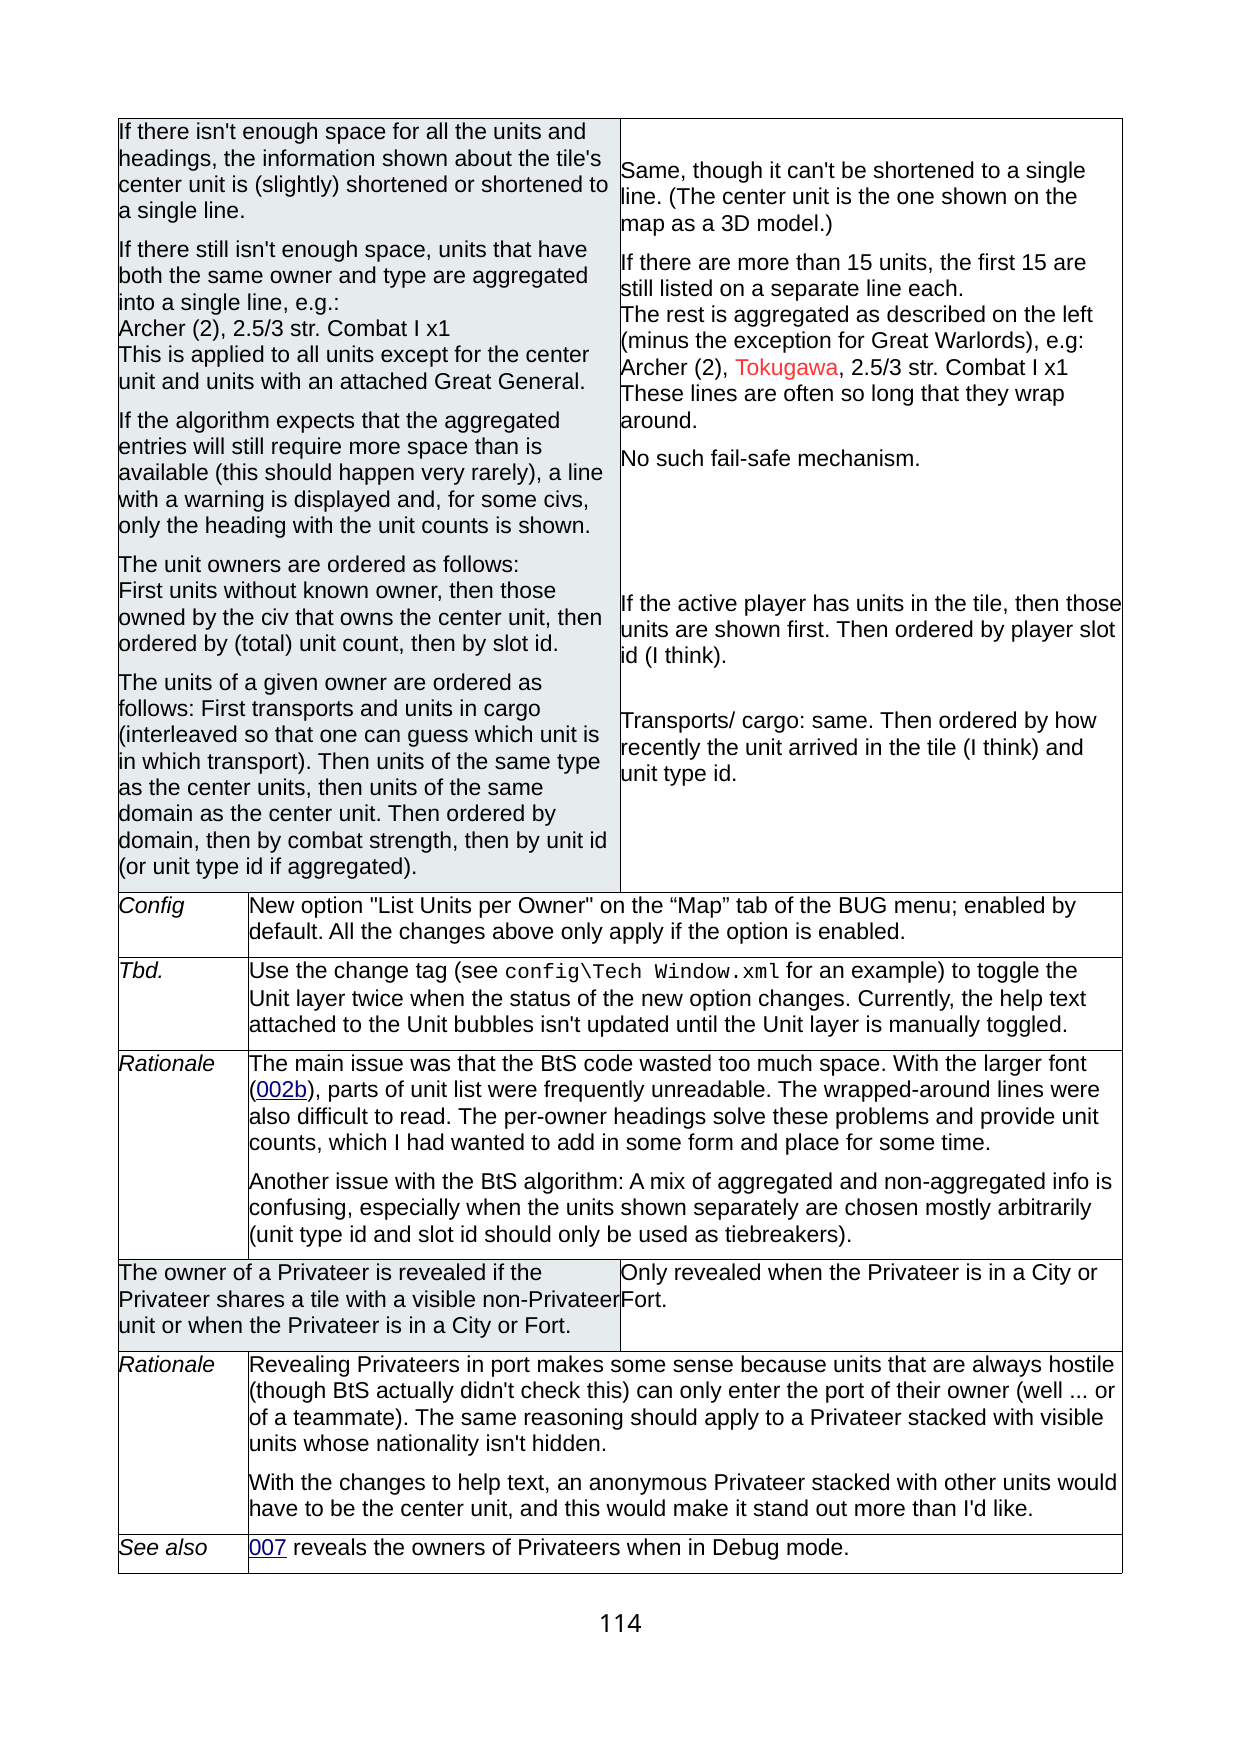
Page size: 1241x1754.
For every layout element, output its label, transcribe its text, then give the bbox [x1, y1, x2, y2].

table_cell Rationale [119, 1352, 248, 1534]
table_cell The main issue was that the BtS code wasted too much space. With the larger font (002b), parts of unit list were frequently unreadable. The wrapped-around lines were also difficult to read. The per-owner headings solve these problems and provide unit counts, which I had wanted to add in some form and place for some time. Another issue with the BtS algorithm: A mix of aggregated and non-aggregated info is confusing, especially when the units shown separately are chosen mostly arbitrarily (unit type id and slot id should only be used as tiebreakers). [249, 1051, 1122, 1259]
table_cell Config [119, 893, 248, 957]
table_cell See also [119, 1535, 248, 1573]
table_cell 007 reveals the owners of Privateers when in Debug mode. [249, 1535, 1122, 1573]
table_cell Tbd. [119, 958, 248, 1050]
table_cell Only revealed when the Privateer is in a City or Fort. [621, 1260, 1122, 1351]
table_cell Rationale [119, 1051, 248, 1259]
table_cell Use the change tag (see config\Tech Window.xml for an example) to toggle the Unit layer twice when the status of the new option changes. Currently, the help text attached to the Unit bubbles isn't updated until the Unit layer is manually toggled. [249, 958, 1122, 1050]
table_cell If there isn't enough space for all the units and headings, the information shown about the tile's center unit is (slightly) shortened or shortened to a single line. If there still isn't enough space, units that have both the same owner and type are aggregated into a single line, e.g.: Archer (2), 2.5/3 str. Combat I x1 This is applied to all units except for the center unit and units with an attached Great General. If the algorithm expects that the aggregated entries will still require more space than is available (this should happen very rarely), a line with a warning is displayed and, for some civs, only the heading with the unit counts is shown. The unit owners are ordered as follows: First units without known owner, then those owned by the civ that owns the center unit, then ordered by (total) unit count, then by slot id. The units of a given owner are ordered as follows: First transports and units in cargo (interleaved so that one can guess which unit is in which transport). Then units of the same type as the center units, then units of the same domain as the center unit. Then ordered by domain, then by combat strength, then by unit id (or unit type id if aggregated). [119, 119, 620, 892]
table_cell Same, though it can't be shortened to a single line. (The center unit is the one shown on the map as a 3D model.) If there are more than 15 units, the first 15 are still listed on a separate line each. The rest is aggregated as described on the left (minus the exception for Great Warlords), e.g: Archer (2), Tokugawa, 2.5/3 str. Combat I x1 These lines are often so long that they wrap around. No such fail-safe mechanism. If the active player has units in the tile, then those units are shown first. Then ordered by player slot id (I think). Transports/ cargo: same. Then ordered by how recently the unit arrived in the tile (I think) and unit type id. [621, 119, 1122, 892]
table_cell New option "List Units per Owner" on the “Map” tab of the BUG menu; enabled by default. All the changes above only apply if the option is enabled. [249, 893, 1122, 957]
table_cell Revealing Privateers in port makes some sense because units that are always hostile (though BtS actually didn't check this) can only enter the port of their owner (well ... or of a teammate). The same reasoning should apply to a Privateer stacked with visible units whose nationality isn't hidden. With the changes to help text, an anonymous Privateer stacked with other units would have to be the center unit, and this would make it stand out more than I'd like. [249, 1352, 1122, 1534]
table_cell The owner of a Privateer is revealed if the Privateer shares a tile with a visible non-Privateer unit or when the Privateer is in a City or Fort. [119, 1260, 620, 1351]
